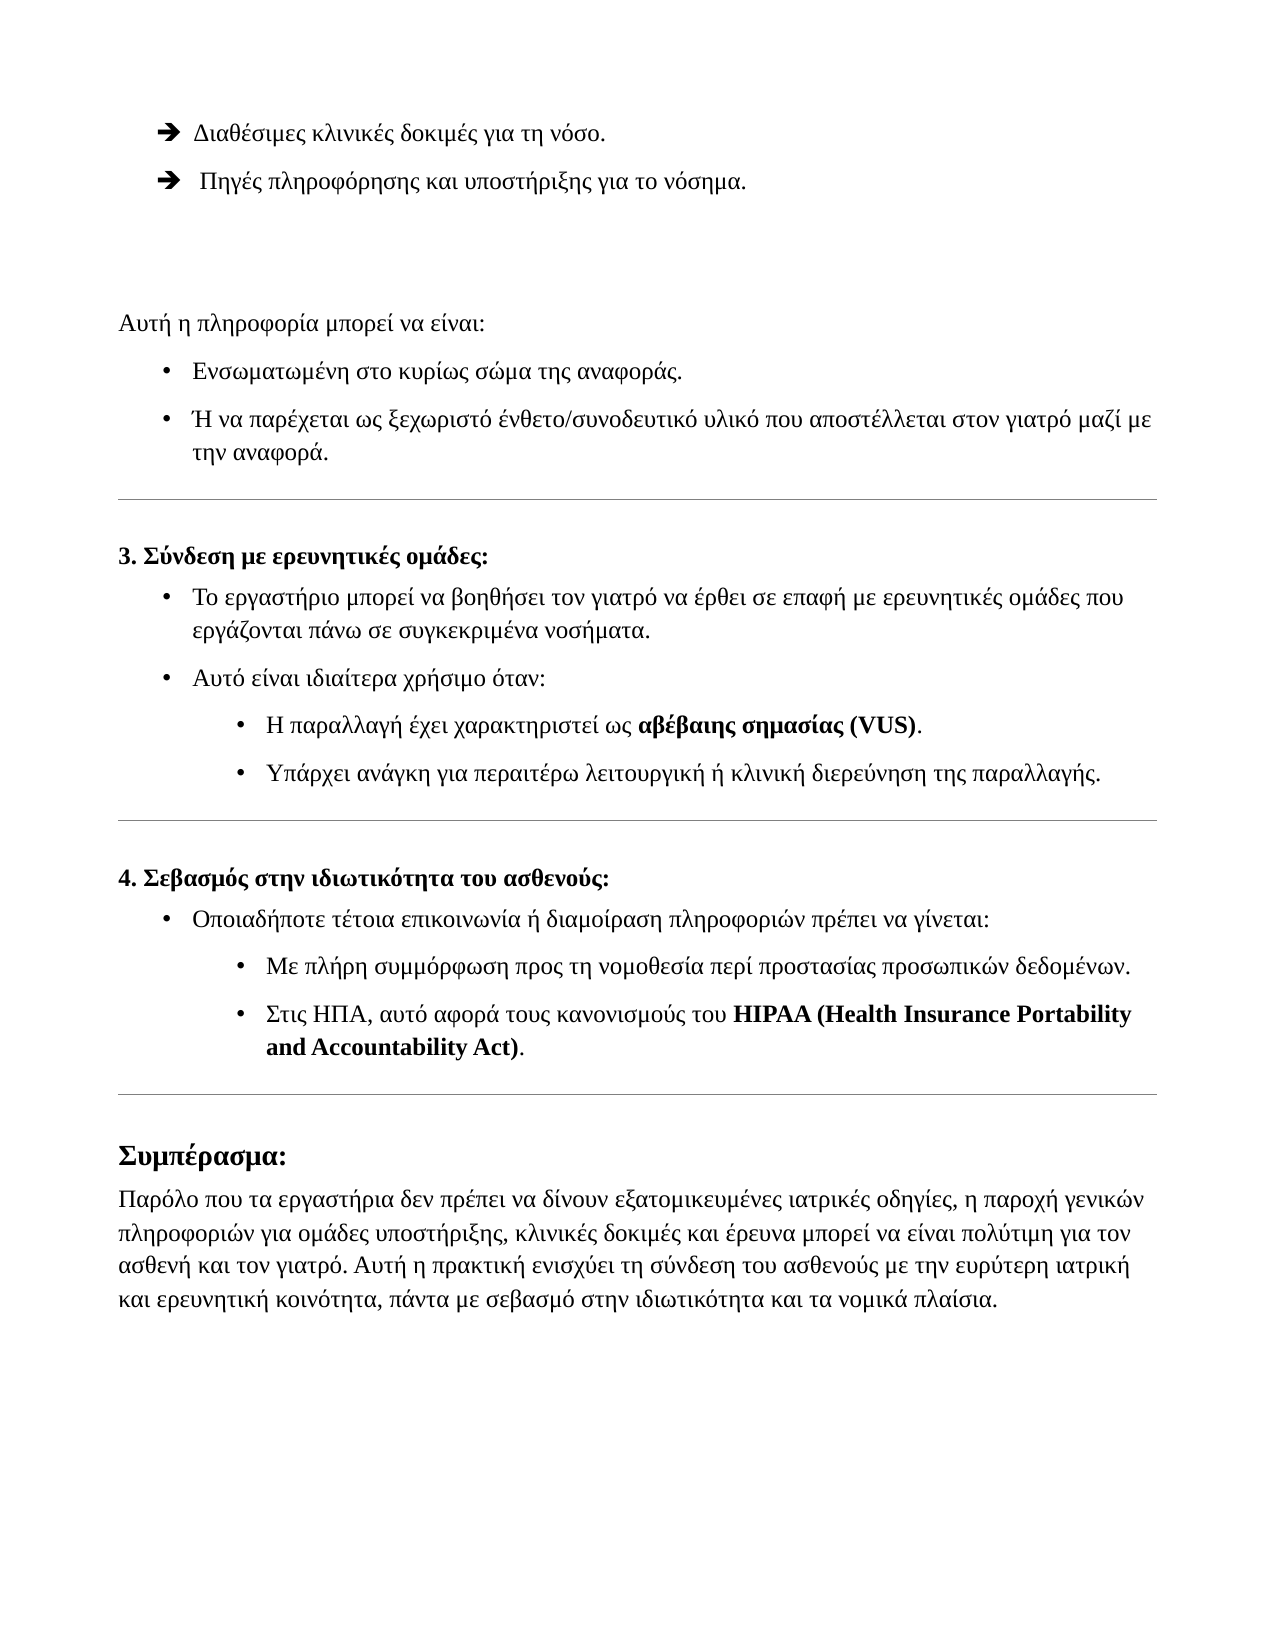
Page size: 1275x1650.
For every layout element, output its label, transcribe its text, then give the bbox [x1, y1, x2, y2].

list Με πλήρη συμμόρφωση προς τη νομοθεσία περί προστασίας προσωπικών δεδομένων. [236, 951, 1157, 980]
list Το εργαστήριο μπορεί να βοηθήσει τον γιατρό να έρθει σε επαφή με ερευνητικές ομάδες που εργάζονται πάνω σε συγκεκριμένα νοσήματα. [162, 582, 1157, 644]
text Παρόλο που τα εργαστήρια δεν πρέπει να δίνουν εξατομικευμένες ιατρικές οδηγίες, η παροχή γενικών πληροφοριών για ομάδες υποστήριξης, κλινικές δοκιμές και έρευνα μπορεί να είναι πολύτιμη για τον ασθενή και τον γιατρό. Αυτή η πρακτική ενισχύει τη σύνδεση του ασθενούς με την ευρύτερη ιατρική και ερευνητική κοινότητα, πάντα με σεβασμό στην ιδιωτικότητα και τα νομικά πλαίσια. [118, 1184, 1157, 1312]
list Πηγές πληροφόρησης και υποστήριξης για το νόσημα. [156, 166, 1157, 194]
list Οποιαδήποτε τέτοια επικοινωνία ή διαμοίραση πληροφοριών πρέπει να γίνεται: [162, 904, 1157, 933]
list Η παραλλαγή έχει χαρακτηριστεί ως αβέβαιης σημασίας (VUS). [236, 711, 1157, 739]
subtitle 4. Σεβασμός στην ιδιωτικότητα του ασθενούς: [118, 863, 1157, 891]
subtitle 3. Σύνδεση με ερευνητικές ομάδες: [118, 541, 1157, 570]
text Αυτή η πληροφορία μπορεί να είναι: [118, 308, 1157, 337]
list Αυτό είναι ιδιαίτερα χρήσιμο όταν: [162, 663, 1157, 692]
list Ενσωματωμένη στο κυρίως σώμα της αναφοράς. [162, 356, 1157, 385]
list Ή να παρέχεται ως ξεχωριστό ένθετο/συνοδευτικό υλικό που αποστέλλεται στον γιατρό μαζί με την αναφορά. [162, 404, 1157, 466]
list Διαθέσιμες κλινικές δοκιμές για τη νόσο. [156, 118, 1157, 147]
subtitle Συμπέρασμα: [118, 1138, 1157, 1172]
list Στις ΗΠΑ, αυτό αφορά τους κανονισμούς του HIPAA (Health Insurance Portability and Accountability Act). [236, 999, 1157, 1061]
list Υπάρχει ανάγκη για περαιτέρω λειτουργική ή κλινική διερεύνηση της παραλλαγής. [236, 758, 1157, 787]
